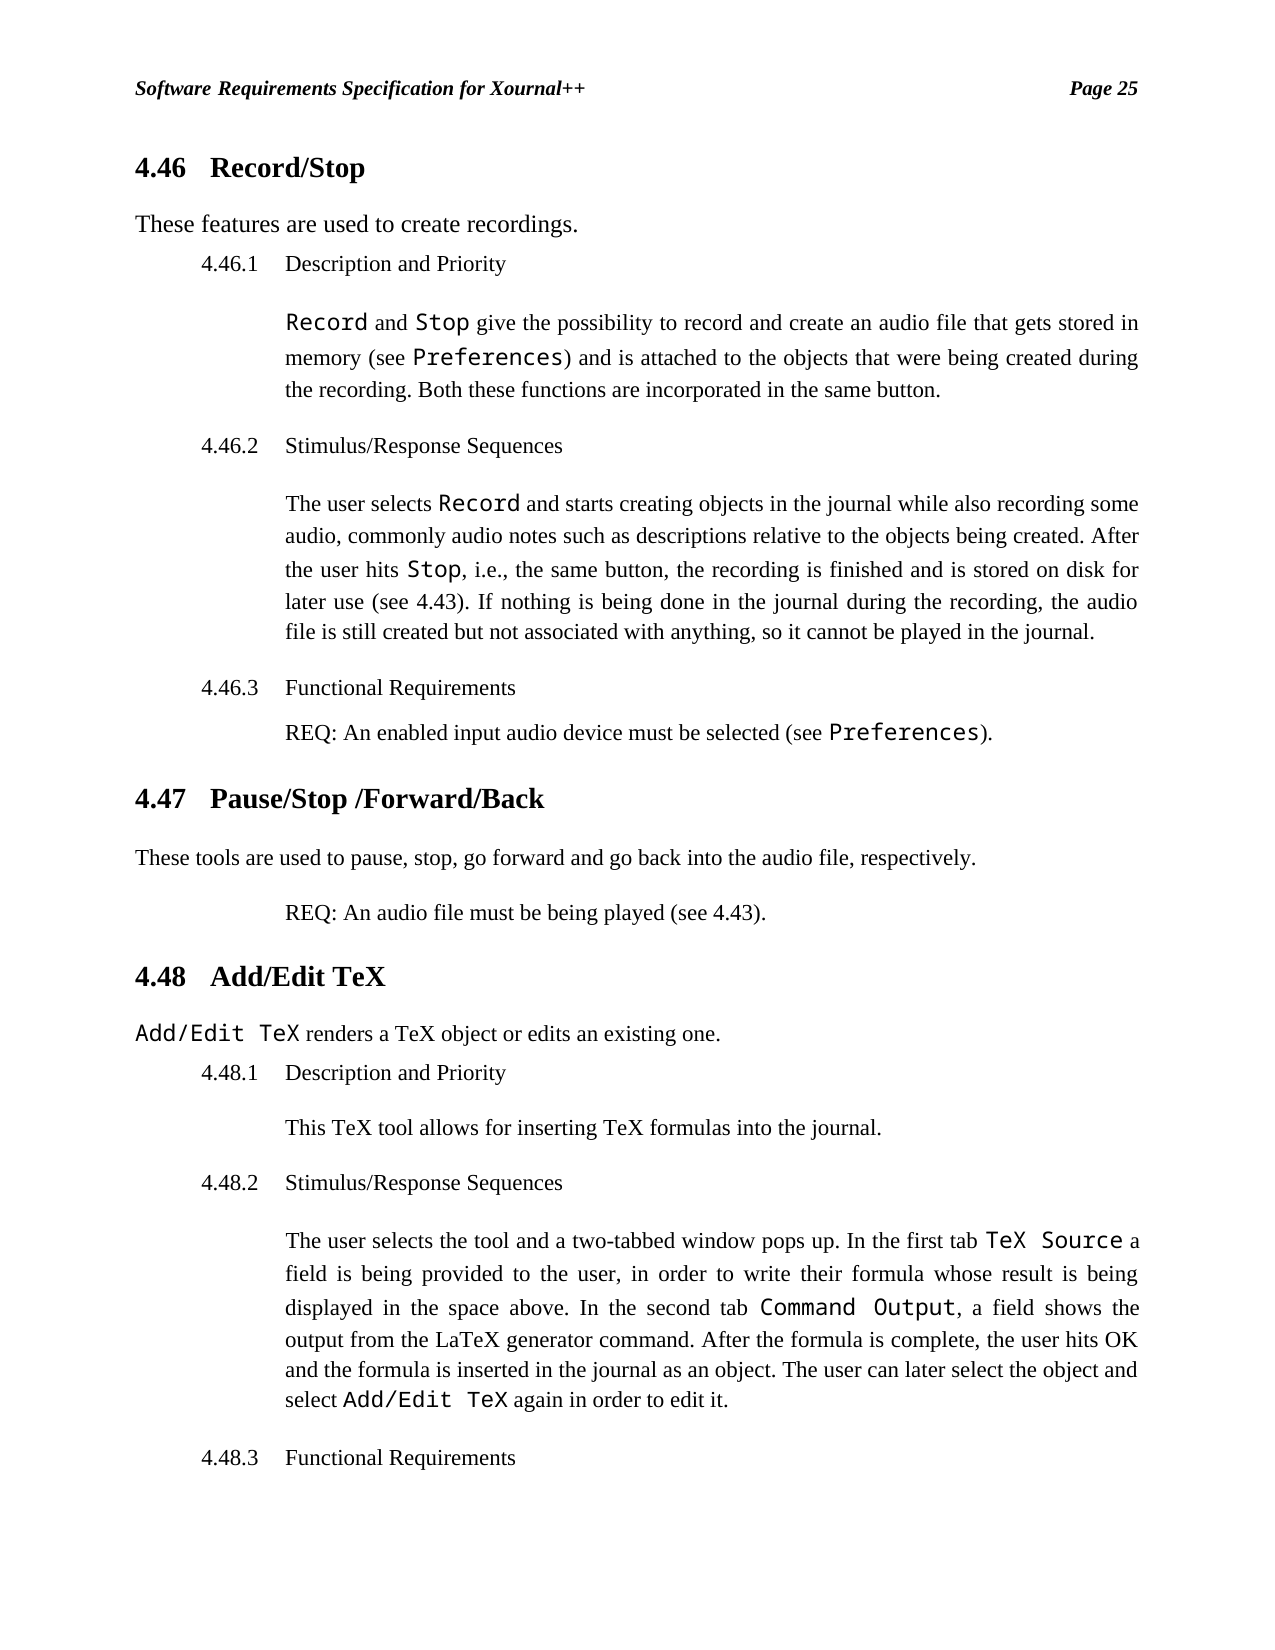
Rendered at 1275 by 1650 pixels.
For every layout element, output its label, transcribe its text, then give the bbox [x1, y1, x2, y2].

text The user selects Record and starts creating objects in the journal while also recording some audio, commonly audio notes such as descriptions relative to the objects being created. After the user hits Stop, i.e., the same button, the recording is finished and is stored on disk for later use (see 4.43). If nothing is being done in the journal during the recording, the audio file is still created but not associated with anything, so it cannot be played in the journal. [285, 487, 1140, 645]
text The user selects the tool and a two-tabbed window pops up. In the first tab TeX Source a field is being provided to the user, in order to write their formula whose result is being displayed in the space above. In the second tab Command Output, a field shows the output from the LaTeX generator command. After the formula is complete, the user hits OK and the formula is inserted in the journal as an object. The user can later select the object and select Add/Edit TeX again in order to edit it. [285, 1224, 1140, 1414]
text REQ: An enabled input audio device must be selected (see Preferences). [210, 716, 1140, 747]
text 4.48.3 Functional Requirements [201, 1443, 1140, 1470]
text 4.48.1 Description and Priority [201, 1059, 1140, 1085]
text 4.46.3 Functional Requirements [201, 673, 1140, 700]
subtitle Add/Edit TeX [135, 959, 1140, 992]
subtitle Pause/Stop /Forward/Back [135, 781, 1140, 815]
text 4.46.1 Description and Priority [201, 250, 1140, 277]
text These features are used to create recordings. [135, 213, 1140, 238]
text REQ: An audio file must be being played (see 4.43). [210, 899, 1140, 926]
text 4.46.2 Stimulus/Response Sequences [201, 432, 1140, 458]
text 4.48.2 Stimulus/Response Sequences [201, 1169, 1140, 1196]
text These tools are used to pause, stop, go forward and go back into the audio file, respectively. [135, 844, 1140, 870]
text Record and Stop give the possibility to record and create an audio file that gets stored in memory (see Preferences) and is attached to the objects that were being created during the recording. Both these functions are incorporated in the same button. [285, 305, 1140, 403]
subtitle Record/Stop [135, 150, 1140, 183]
text This TeX tool allows for inserting TeX formulas into the journal. [201, 1114, 1140, 1140]
text Add/Edit TeX renders a TeX object or edits an existing one. [135, 1021, 1140, 1046]
